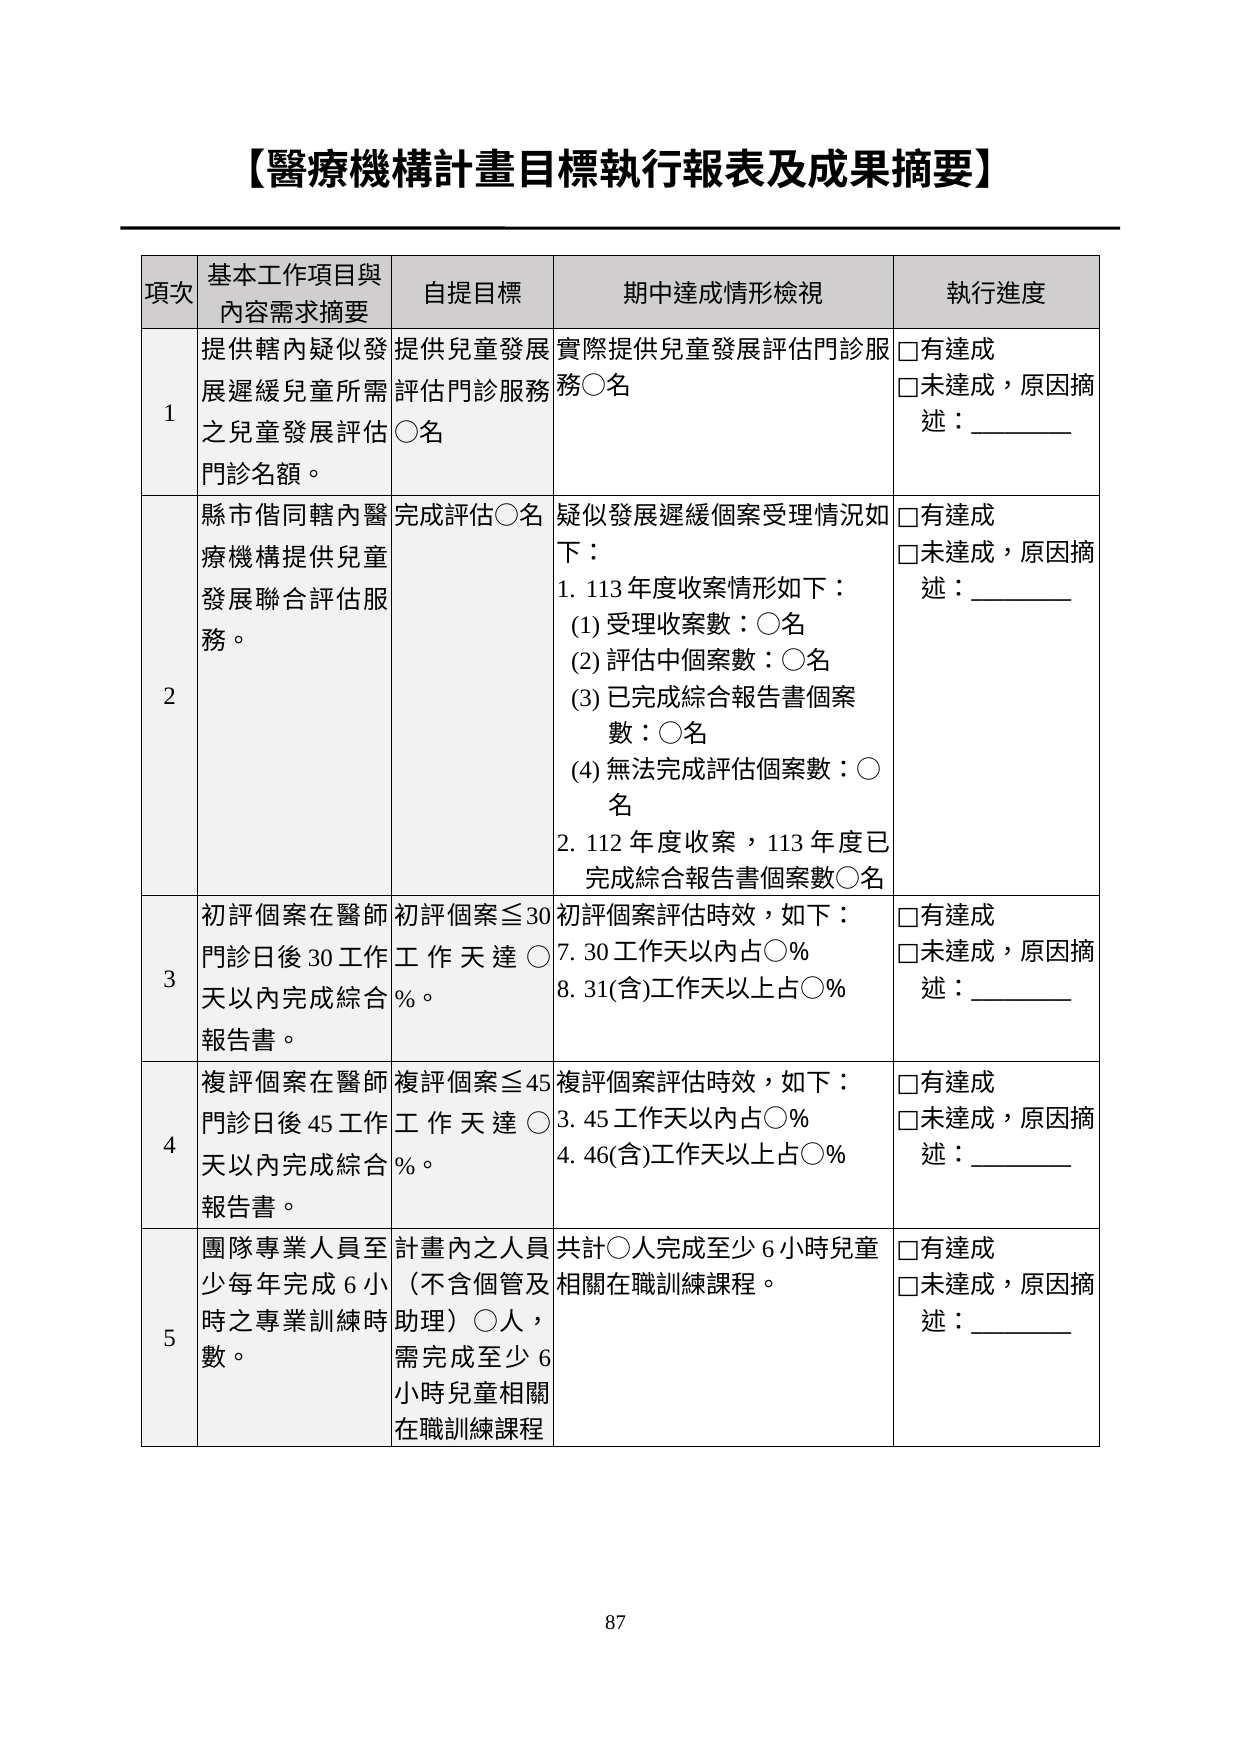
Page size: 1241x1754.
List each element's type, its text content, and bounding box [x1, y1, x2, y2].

table_cell 初評個案≦30工作天達○%。 [392, 896, 553, 1061]
table_cell 初評個案評估時效，如下： 30工作天以內占○% 31(含)工作天以上占○% [554, 896, 893, 1061]
table_cell 縣市偕同轄內醫療機構提供兒童發展聯合評估服務。 [198, 496, 391, 894]
table_cell □有達成 □未達成，原因摘述：­­­­_________ [894, 496, 1099, 894]
table_cell 複評個案評估時效，如下： 45工作天以內占○% 46(含)工作天以上占○% [554, 1062, 893, 1228]
table_header 項次 [142, 256, 197, 328]
table_cell 團隊專業人員至少每年完成6小時之專業訓練時數。 [198, 1229, 391, 1446]
table_cell 疑似發展遲緩個案受理情況如下： 113年度收案情形如下： 受理收案數：○名 評估中個案數：○名 已完成綜合報告書個案數：○名 無法完成評估個案數：○名 112年度收案，113年度已完成綜合報告書個案數○名 [554, 496, 893, 894]
table_cell 實際提供兒童發展評估門診服務○名 [554, 329, 893, 495]
table_cell 共計○人完成至少6小時兒童相關在職訓練課程。 [554, 1229, 893, 1446]
table_cell 1 [142, 329, 197, 495]
table_cell 4 [142, 1062, 197, 1228]
table_cell □有達成 □未達成，原因摘述：­­­­_________ [894, 1229, 1099, 1446]
table_header 基本工作項目與內容需求摘要 [198, 256, 391, 328]
table_header 執行進度 [894, 256, 1099, 328]
table_cell □有達成 □未達成，原因摘述：­­­­_________ [894, 329, 1099, 495]
table_header 自提目標 [392, 256, 553, 328]
table_cell 2 [142, 496, 197, 894]
table_header 期中達成情形檢視 [554, 256, 893, 328]
text 【醫療機構計畫目標執行報表及成果摘要】 [159, 136, 1081, 196]
table_cell 提供轄內疑似發展遲緩兒童所需之兒童發展評估門診名額。 [198, 329, 391, 495]
table_cell 完成評估○名 [392, 496, 553, 894]
table_cell 3 [142, 896, 197, 1061]
table_cell 提供兒童發展評估門診服務○名 [392, 329, 553, 495]
table_cell 複評個案在醫師門診日後45工作天以內完成綜合報告書。 [198, 1062, 391, 1228]
table_cell □有達成 □未達成，原因摘述：­­­­_________ [894, 896, 1099, 1061]
table_cell 複評個案≦45工作天達○%。 [392, 1062, 553, 1228]
table_cell 5 [142, 1229, 197, 1446]
table_cell □有達成 □未達成，原因摘述：­­­­_________ [894, 1062, 1099, 1228]
table_cell 初評個案在醫師門診日後30工作天以內完成綜合報告書。 [198, 896, 391, 1061]
table_cell 計畫內之人員（不含個管及助理）○人，需完成至少6小時兒童相關在職訓練課程 [392, 1229, 553, 1446]
